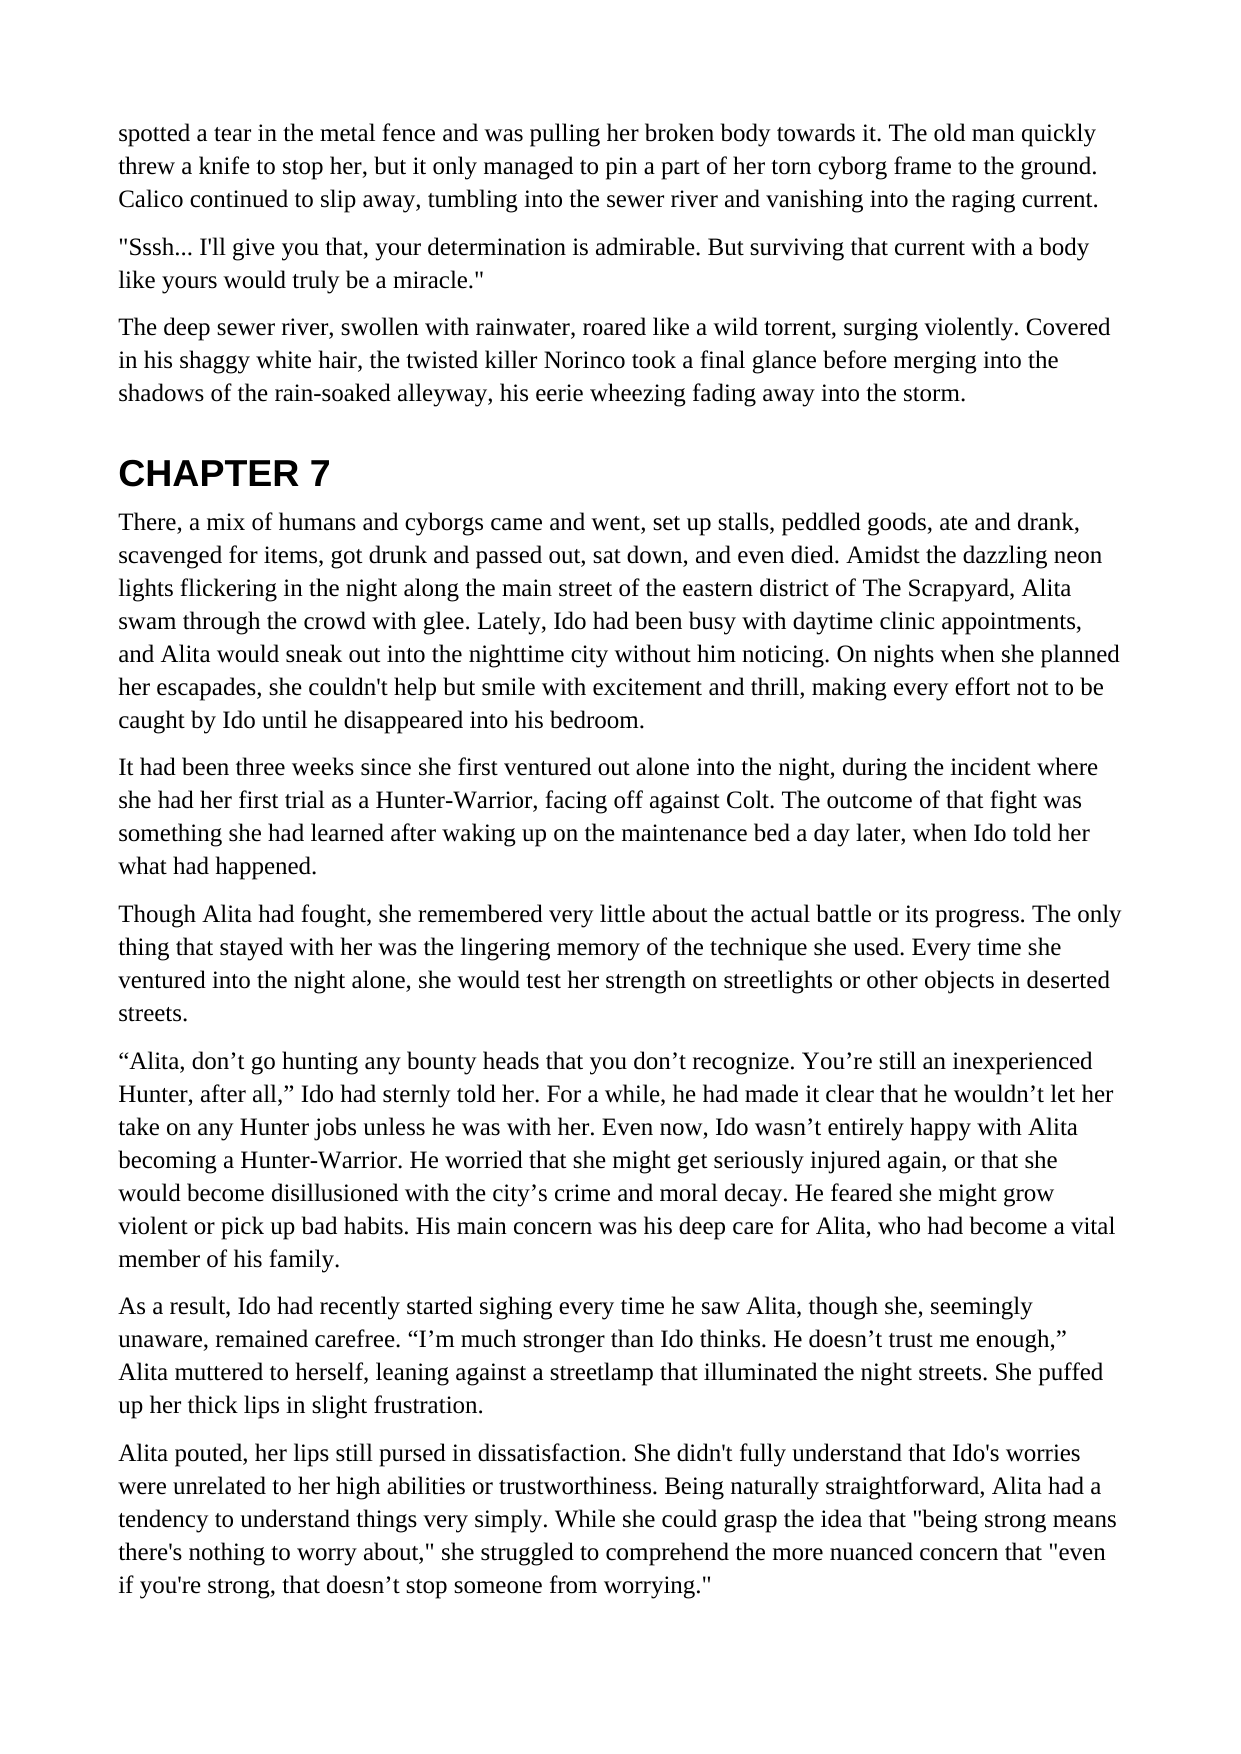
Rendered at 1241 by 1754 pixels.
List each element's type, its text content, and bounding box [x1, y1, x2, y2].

text Alita pouted, her lips still pursed in dissatisfaction. She didn't fully understand that Ido's worries were unrelated to her high abilities or trustworthiness. Being naturally straightforward, Alita had a tendency to understand things very simply. While she could grasp the idea that "being strong means there's nothing to worry about," she struggled to comprehend the more nuanced concern that "even if you're strong, that doesn’t stop someone from worrying." [118, 1438, 1122, 1599]
text Though Alita had fought, she remembered very little about the actual battle or its progress. The only thing that stayed with her was the lingering memory of the technique she used. Every time she ventured into the night alone, she would test her strength on streetlights or other objects in deserted streets. [118, 899, 1122, 1027]
text spotted a tear in the metal fence and was pulling her broken body towards it. The old man quickly threw a knife to stop her, but it only managed to pin a part of her torn cyborg frame to the ground. Calico continued to slip away, tumbling into the sewer river and vanishing into the raging current. [118, 118, 1122, 213]
text There, a mix of humans and cyborgs came and went, set up stalls, peddled goods, ate and drank, scavenged for items, got drunk and passed out, sat down, and even died. Amidst the dazzling neon lights flickering in the night along the main street of the eastern district of The Scrapyard, Alita swam through the crowd with glee. Lately, Ido had been busy with daytime clinic appointments, and Alita would sneak out into the nighttime city without him noticing. On nights when she planned her escapades, she couldn't help but smile with excitement and thrill, making every effort not to be caught by Ido until he disappeared into his bedroom. [118, 507, 1122, 733]
text “Alita, don’t go hunting any bounty heads that you don’t recognize. You’re still an inexperienced Hunter, after all,” Ido had sternly told her. For a while, he had made it clear that he wouldn’t let her take on any Hunter jobs unless he was with her. Even now, Ido wasn’t entirely happy with Alita becoming a Hunter-Warrior. He worried that she might get seriously injured again, or that she would become disillusioned with the city’s crime and moral decay. He feared she might grow violent or pick up bad habits. His main concern was his deep care for Alita, who had become a vital member of his family. [118, 1046, 1122, 1273]
subtitle CHAPTER 7 [118, 451, 1122, 494]
text "Sssh... I'll give you that, your determination is admirable. But surviving that current with a body like yours would truly be a miracle." [118, 232, 1122, 293]
text The deep sewer river, swollen with rainwater, roared like a wild torrent, surging violently. Covered in his shaggy white hair, the twisted killer Norinco took a final glance before merging into the shadows of the rain-soaked alleyway, his eerie wheezing fading away into the storm. [118, 312, 1122, 407]
text As a result, Ido had recently started sighing every time he saw Alita, though she, seemingly unaware, remained carefree. “I’m much stronger than Ido thinks. He doesn’t trust me enough,” Alita muttered to herself, leaning against a streetlamp that illuminated the night streets. She puffed up her thick lips in slight frustration. [118, 1291, 1122, 1419]
text It had been three weeks since she first ventured out alone into the night, during the incident where she had her first trial as a Hunter-Warrior, facing off against Colt. The outcome of that fight was something she had learned after waking up on the maintenance bed a day later, when Ido told her what had happened. [118, 752, 1122, 880]
